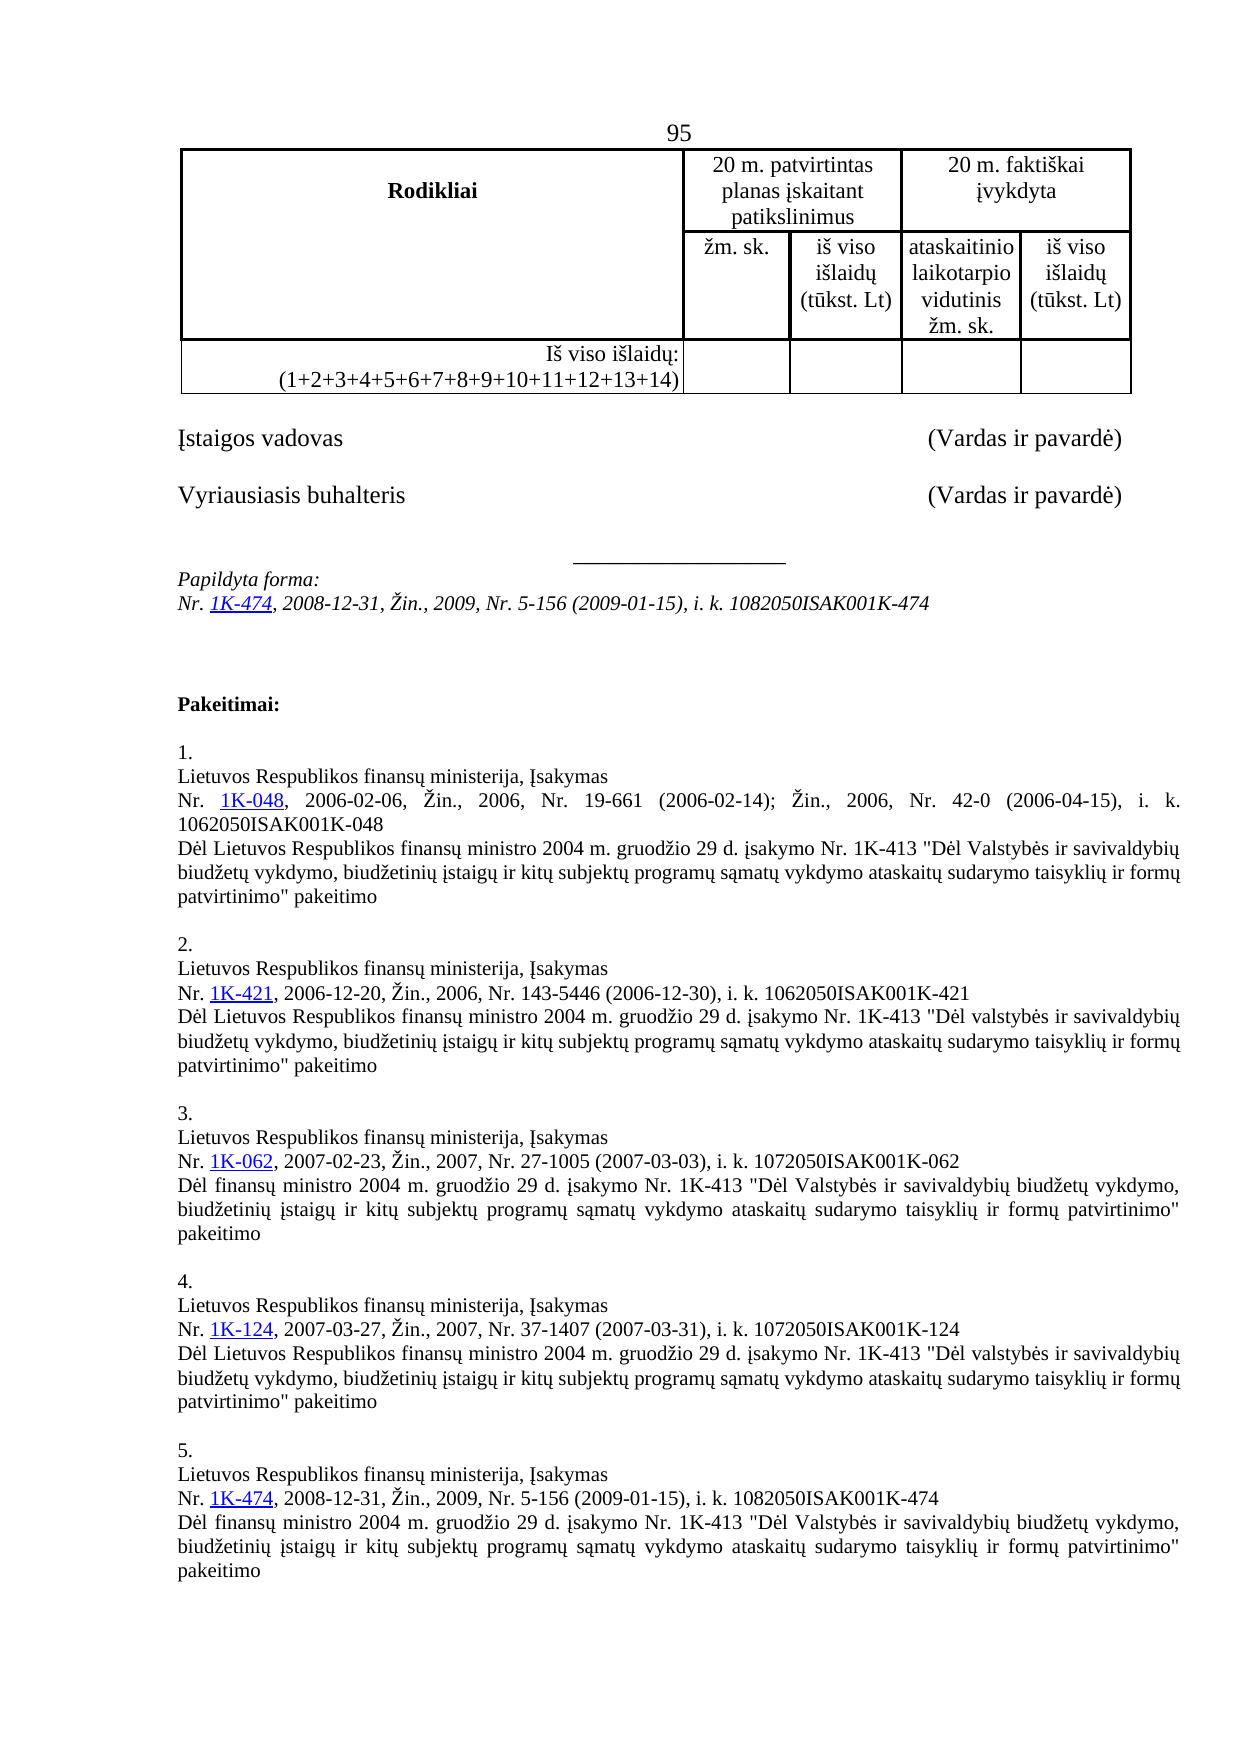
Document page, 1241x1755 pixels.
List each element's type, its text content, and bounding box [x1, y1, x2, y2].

text _________________ [177, 538, 1181, 567]
text Nr. 1K-062, 2007-02-23, Žin., 2007, Nr. 27-1005 (2007-03-03), i. k. 1072050ISAK001K-062 [177, 1149, 1181, 1173]
text Dėl Lietuvos Respublikos finansų ministro 2004 m. gruodžio 29 d. įsakymo Nr. 1K-413 "Dėl valstybės ir savivaldybių biudžetų vykdymo, biudžetinių įstaigų ir kitų subjektų programų sąmatų vykdymo ataskaitų sudarymo taisyklių ir formų patvirtinimo" pakeitimo [177, 1004, 1181, 1077]
table_cell iš viso išlaidų (tūkst. Lt) [1022, 233, 1129, 338]
table_cell [1022, 341, 1130, 393]
text Įstaigos vadovas (Vardas ir pavardė) [177, 423, 1181, 452]
text Dėl finansų ministro 2004 m. gruodžio 29 d. įsakymo Nr. 1K-413 "Dėl Valstybės ir savivaldybių biudžetų vykdymo, biudžetinių įstaigų ir kitų subjektų programų sąmatų vykdymo ataskaitų sudarymo taisyklių ir formų patvirtinimo" pakeitimo [177, 1510, 1181, 1582]
text Lietuvos Respublikos finansų ministerija, Įsakymas [177, 956, 1181, 980]
text 1. [177, 740, 1181, 764]
table_header Rodikliai [183, 151, 682, 338]
table_cell [791, 341, 901, 393]
table_header 20 m. patvirtintas planas įskaitant patikslinimus [685, 151, 900, 230]
text Dėl finansų ministro 2004 m. gruodžio 29 d. įsakymo Nr. 1K-413 "Dėl Valstybės ir savivaldybių biudžetų vykdymo, biudžetinių įstaigų ir kitų subjektų programų sąmatų vykdymo ataskaitų sudarymo taisyklių ir formų patvirtinimo" pakeitimo [177, 1173, 1181, 1245]
table_cell [684, 341, 789, 393]
text Vyriausiasis buhalteris (Vardas ir pavardė) [177, 480, 1181, 509]
text Lietuvos Respublikos finansų ministerija, Įsakymas [177, 1462, 1181, 1486]
text 3. [177, 1101, 1181, 1125]
text Lietuvos Respublikos finansų ministerija, Įsakymas [177, 764, 1181, 788]
text 5. [177, 1438, 1181, 1462]
text Lietuvos Respublikos finansų ministerija, Įsakymas [177, 1293, 1181, 1317]
text Nr. 1K-474, 2008-12-31, Žin., 2009, Nr. 5-156 (2009-01-15), i. k. 1082050ISAK001K-474 [177, 1486, 1181, 1510]
text Nr. 1K-474, 2008-12-31, Žin., 2009, Nr. 5-156 (2009-01-15), i. k. 1082050ISAK001K-474 [177, 591, 1181, 615]
table_cell iš viso išlaidų (tūkst. Lt) [792, 233, 900, 338]
text Lietuvos Respublikos finansų ministerija, Įsakymas [177, 1125, 1181, 1149]
text Nr. 1K-124, 2007-03-27, Žin., 2007, Nr. 37-1407 (2007-03-31), i. k. 1072050ISAK001K-124 [177, 1317, 1181, 1341]
text 2. [177, 932, 1181, 956]
table_cell žm. sk. [685, 233, 788, 338]
text Nr. 1K-048, 2006-02-06, Žin., 2006, Nr. 19-661 (2006-02-14); Žin., 2006, Nr. 42-0 (2006-04-15), i. k. 1062050ISAK001K-048 [177, 788, 1181, 836]
table_cell Iš viso išlaidų: (1+2+3+4+5+6+7+8+9+10+11+12+13+14) [182, 341, 683, 393]
table_header 20 m. faktiškai įvykdyta [903, 151, 1129, 230]
text 4. [177, 1269, 1181, 1293]
text Papildyta forma: [177, 567, 1181, 591]
table_cell [903, 341, 1020, 393]
text Nr. 1K-421, 2006-12-20, Žin., 2006, Nr. 143-5446 (2006-12-30), i. k. 1062050ISAK001K-421 [177, 980, 1181, 1004]
text Dėl Lietuvos Respublikos finansų ministro 2004 m. gruodžio 29 d. įsakymo Nr. 1K-413 "Dėl valstybės ir savivaldybių biudžetų vykdymo, biudžetinių įstaigų ir kitų subjektų programų sąmatų vykdymo ataskaitų sudarymo taisyklių ir formų patvirtinimo" pakeitimo [177, 1341, 1181, 1413]
text Dėl Lietuvos Respublikos finansų ministro 2004 m. gruodžio 29 d. įsakymo Nr. 1K-413 "Dėl Valstybės ir savivaldybių biudžetų vykdymo, biudžetinių įstaigų ir kitų subjektų programų sąmatų vykdymo ataskaitų sudarymo taisyklių ir formų patvirtinimo" pakeitimo [177, 836, 1181, 908]
table_cell ataskaitinio laikotarpio vidutinis žm. sk. [903, 233, 1019, 338]
text Pakeitimai: [177, 692, 1181, 716]
